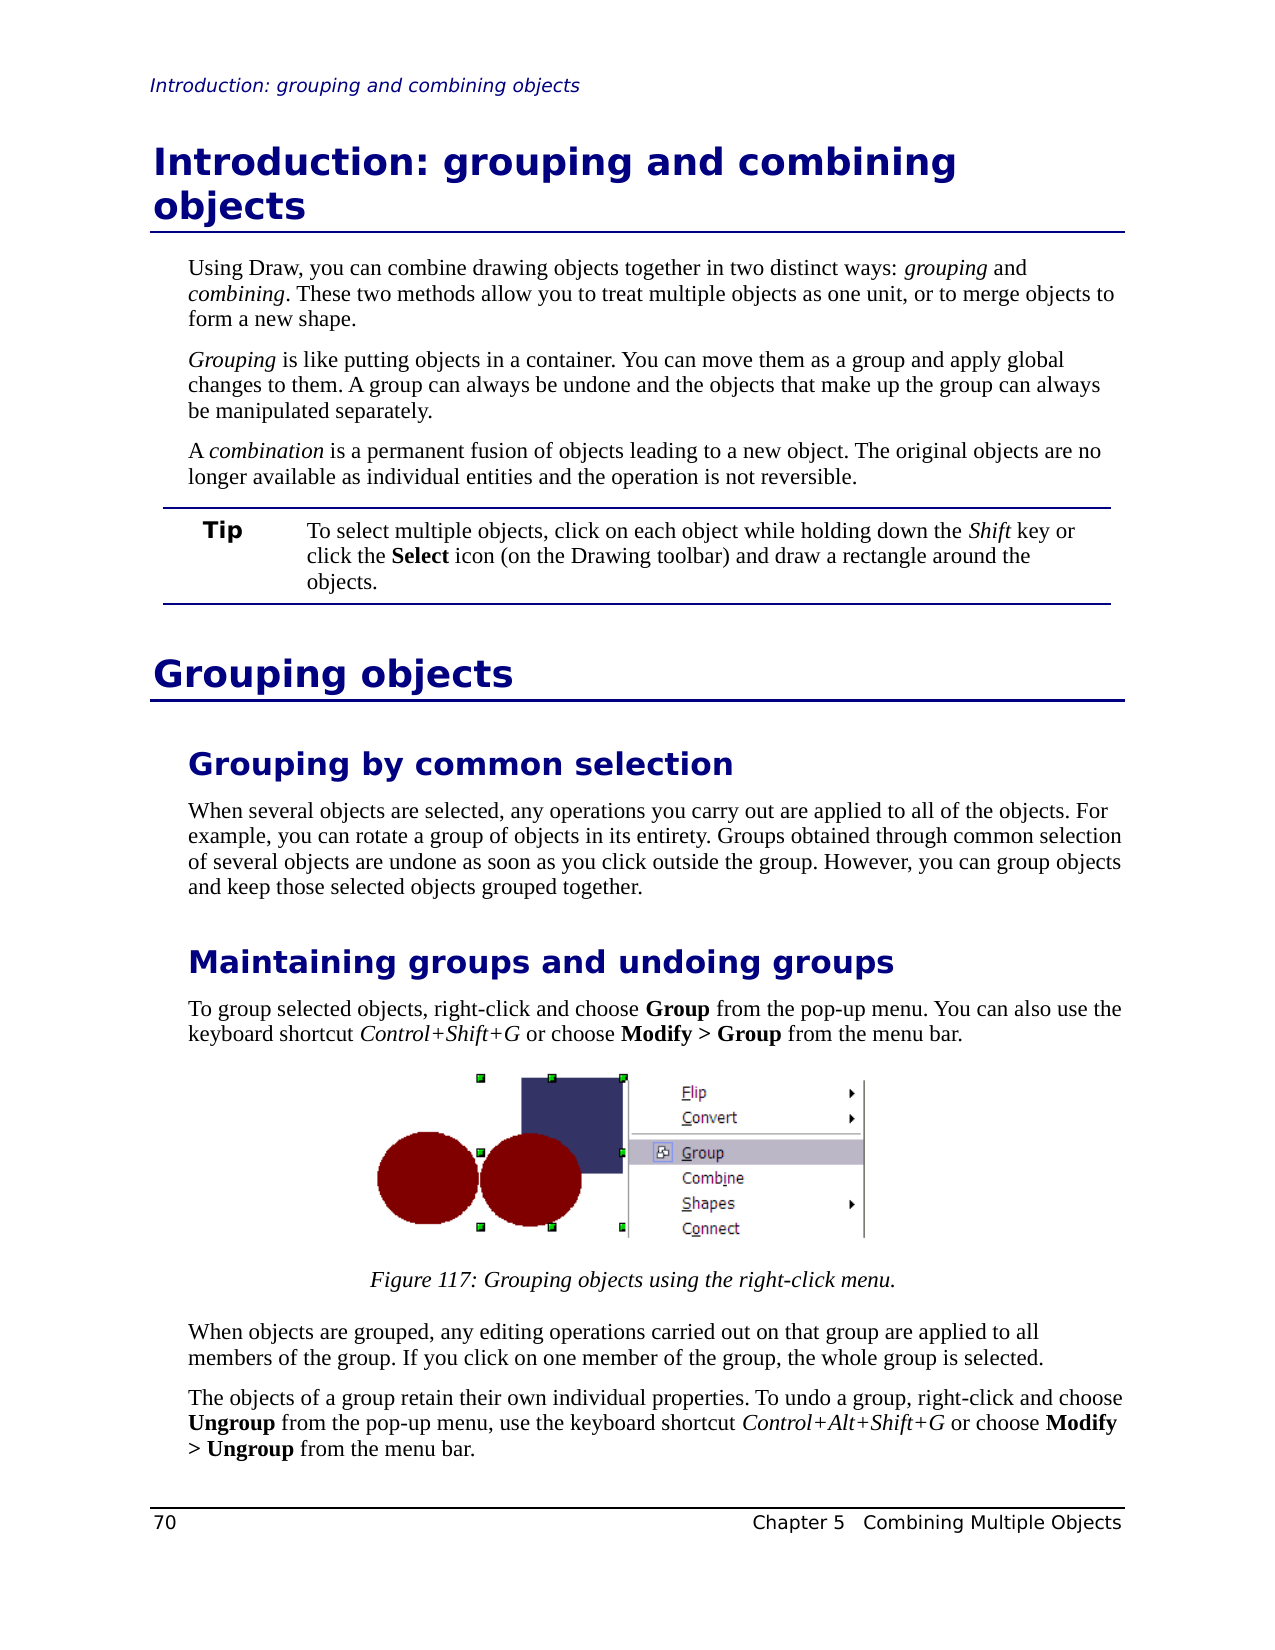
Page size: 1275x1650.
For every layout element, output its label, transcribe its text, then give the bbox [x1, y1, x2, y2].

subtitle Maintaining groups and undoing groups [188, 944, 1125, 981]
table_header Tip [163, 509, 283, 603]
text A combination is a permanent fusion of objects leading to a new object. The original objects are no longer available as individual entities and the operation is not reversible. [188, 438, 1125, 489]
subtitle Grouping objects [150, 650, 1125, 699]
text Grouping is like putting objects in a container. You can move them as a group and apply global changes to them. A group can always be undone and the objects that make up the group can always be manipulated separately. [188, 347, 1125, 423]
subtitle Introduction: grouping and combining objects [150, 138, 1125, 231]
table_header To select multiple objects, click on each object while holding down the Shift key or click the Select icon (on the Drawing toolbar) and draw a rectangle around the objects. [283, 509, 1111, 603]
text Figure 117: Grouping objects using the right-click menu. [370, 1267, 905, 1293]
text The objects of a group retain their own individual properties. To undo a group, right-click and choose Ungroup from the pop-up menu, use the keyboard shortcut Control+Alt+Shift+G or choose Modify > Ungroup from the menu bar. [188, 1385, 1125, 1461]
text When objects are grouped, any editing operations carried out on that group are applied to all members of the group. If you click on one member of the group, the whole group is selected. [188, 1319, 1125, 1370]
picture [370, 1065, 865, 1262]
subtitle Grouping by common selection [188, 746, 1125, 783]
text Using Draw, you can combine drawing objects together in two distinct ways: grouping and combining. These two methods allow you to treat multiple objects as one unit, or to merge objects to form a new shape. [188, 255, 1125, 332]
text To group selected objects, right-click and choose Group from the pop-up menu. You can also use the keyboard shortcut Control+Shift+G or choose Modify > Group from the menu bar. [188, 996, 1125, 1047]
text When several objects are selected, any operations you carry out are applied to all of the objects. For example, you can rotate a group of objects in its entirety. Groups obtained through common selection of several objects are undone as soon as you click outside the group. However, you can group objects and keep those selected objects grouped together. [188, 797, 1125, 899]
